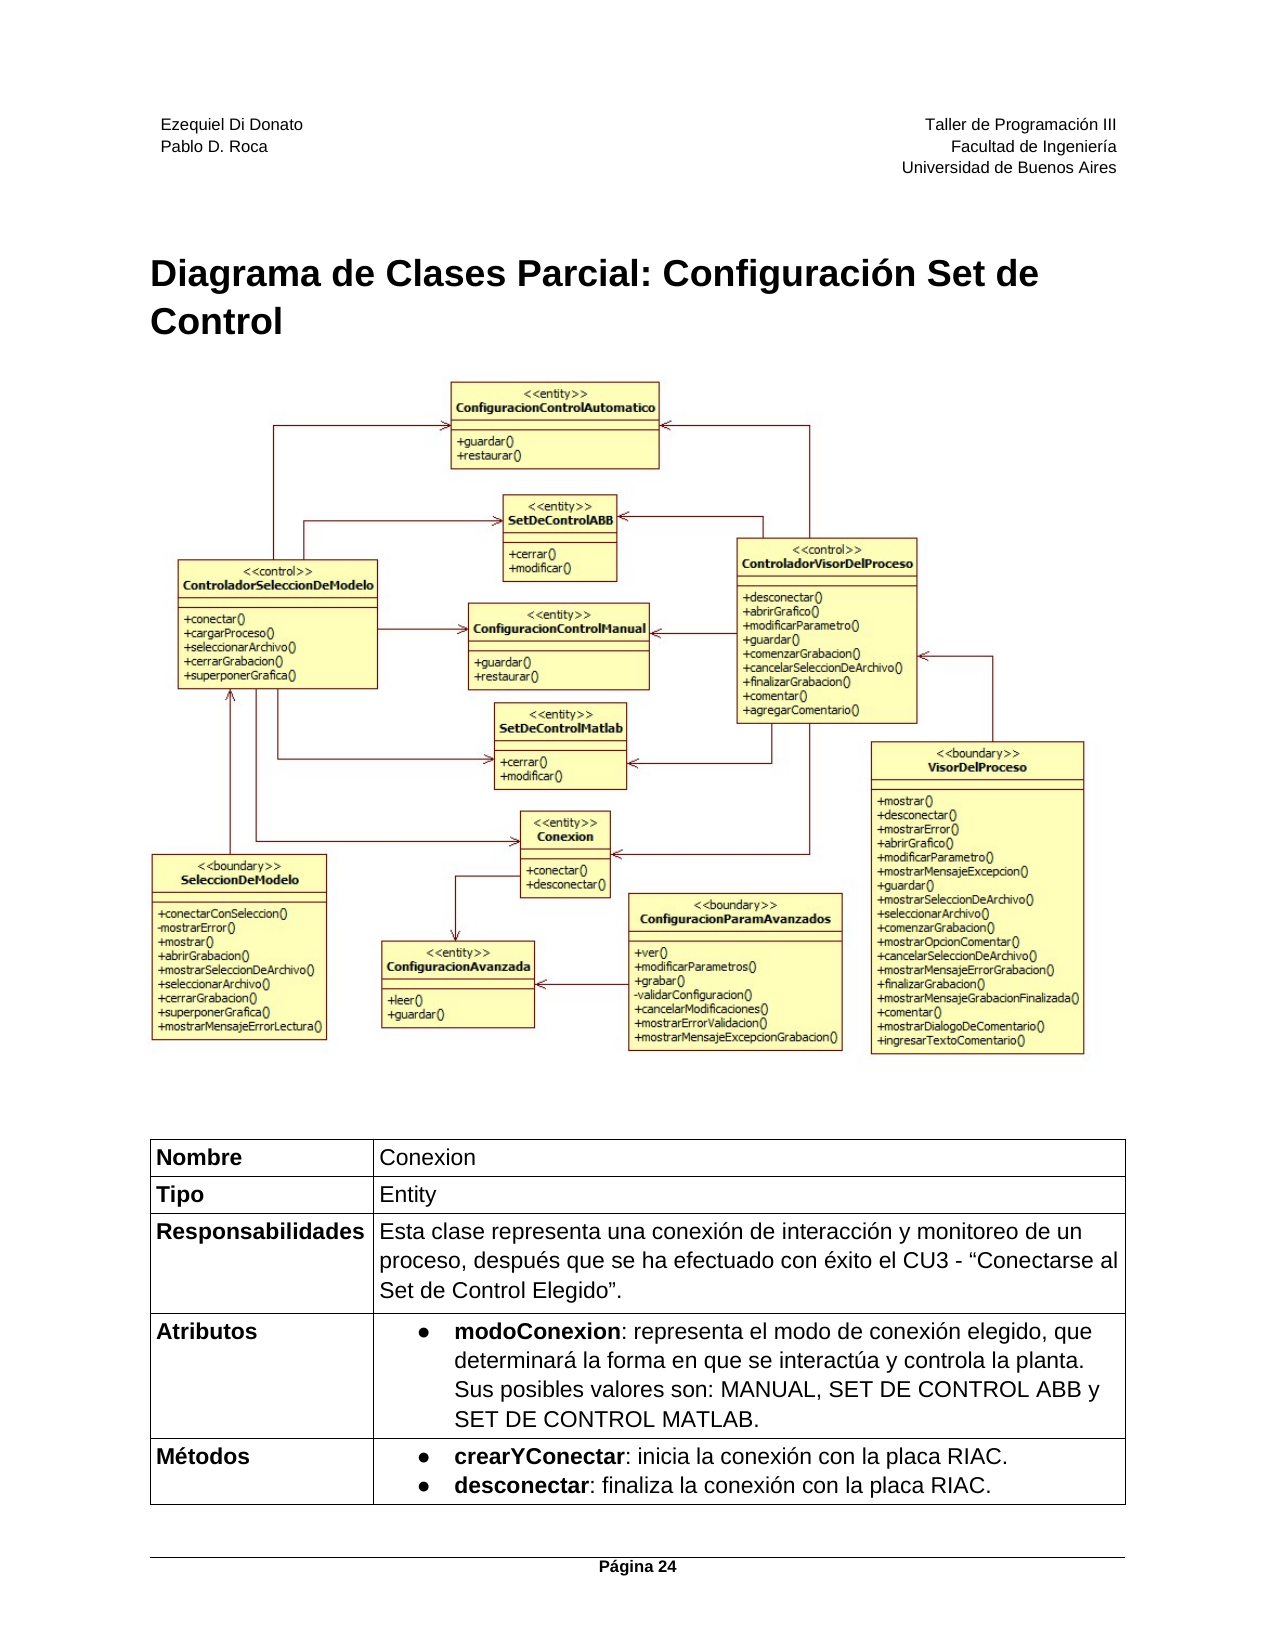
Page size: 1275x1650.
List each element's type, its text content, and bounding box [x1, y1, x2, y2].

picture [130, 360, 1106, 1076]
table_cell Tipo [151, 1177, 373, 1213]
table_header Nombre [151, 1140, 373, 1176]
table_cell Entity [374, 1177, 1125, 1213]
subtitle Diagrama de Clases Parcial: Configuración Set de Control [150, 253, 1125, 343]
table_cell Esta clase representa una conexión de interacción y monitoreo de un proceso, después que se ha efectuado con éxito el CU3 - “Conectarse al Set de Control Elegido”. [374, 1214, 1125, 1312]
table_cell Atributos [151, 1314, 373, 1438]
table_cell Métodos [151, 1439, 373, 1504]
table_cell Responsabilidades [151, 1214, 373, 1312]
table_cell modoConexion: representa el modo de conexión elegido, que determinará la forma en que se interactúa y controla la planta. Sus posibles valores son: MANUAL, SET DE CONTROL ABB y SET DE CONTROL MATLAB. [374, 1314, 1125, 1438]
table_cell crearYConectar: inicia la conexión con la placa RIAC. desconectar: finaliza la conexión con la placa RIAC. [374, 1439, 1125, 1504]
table_header Conexion [374, 1140, 1125, 1176]
